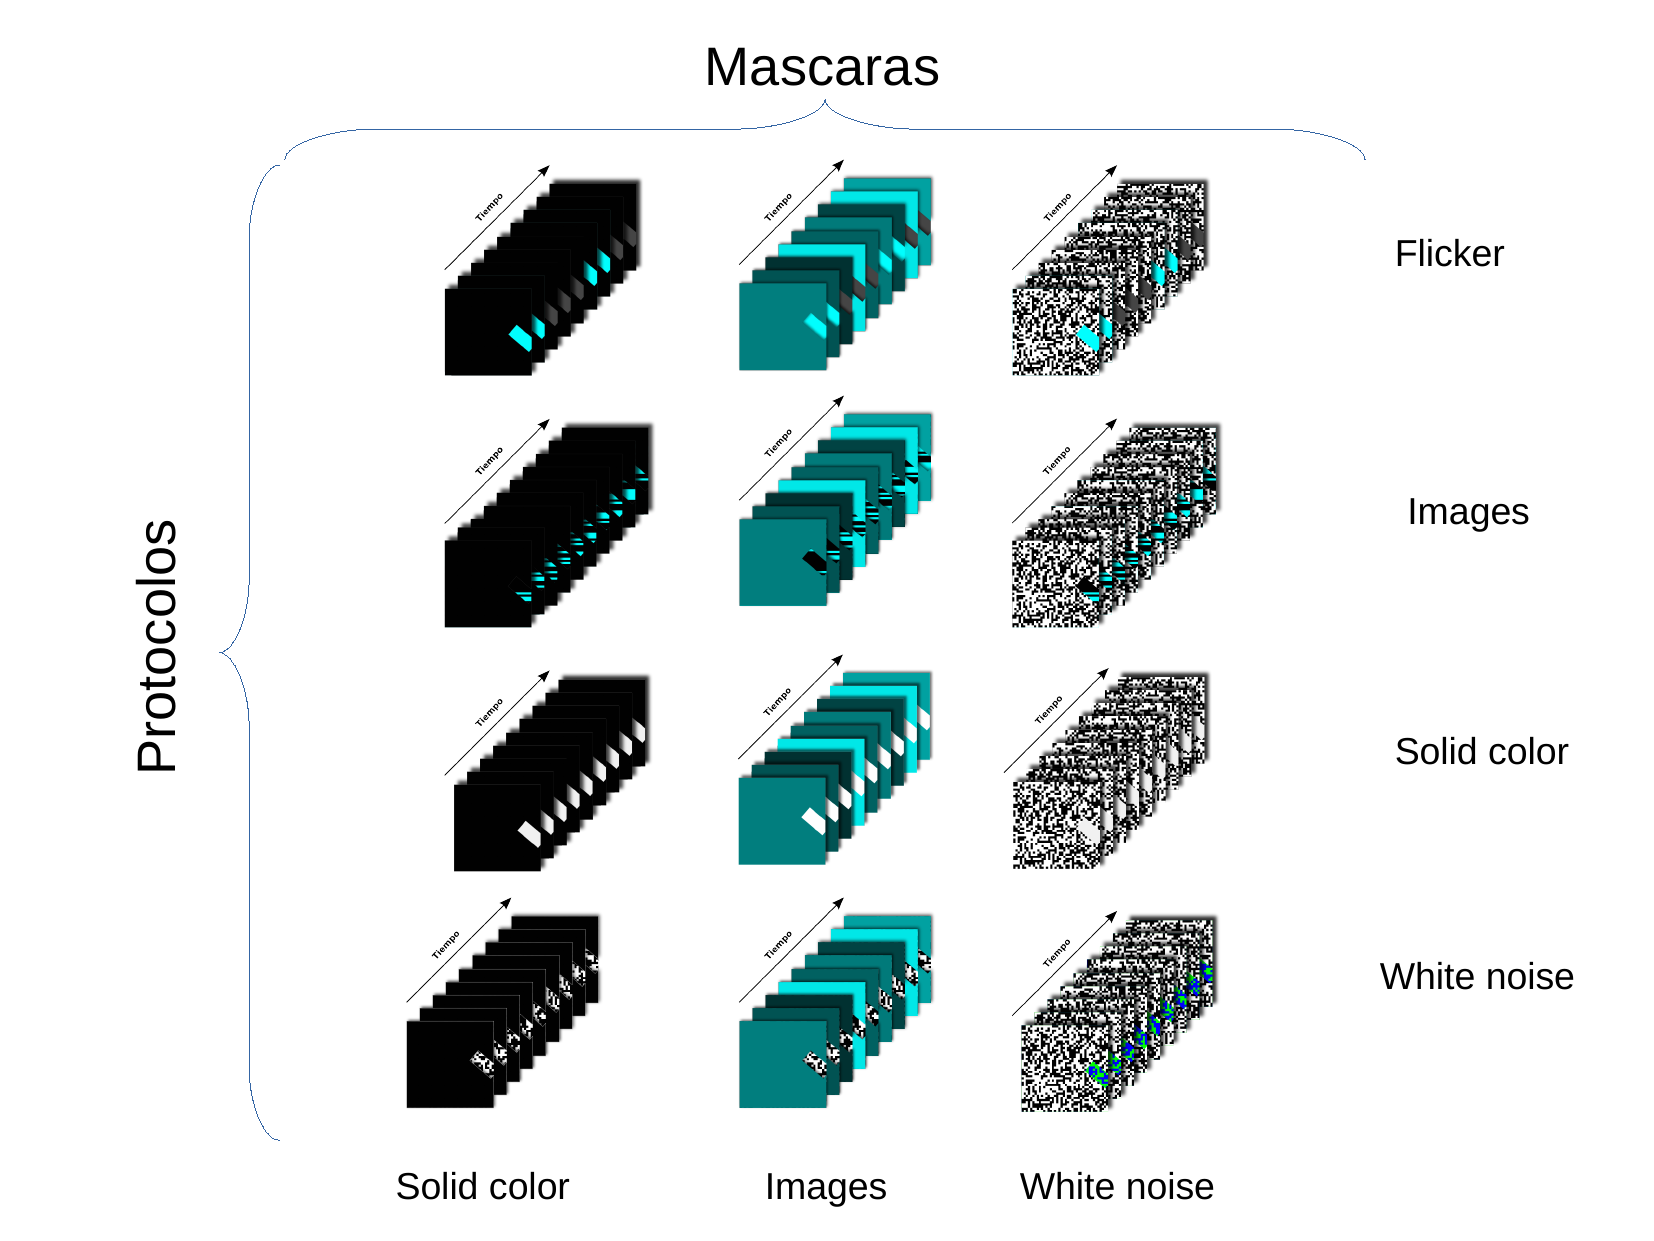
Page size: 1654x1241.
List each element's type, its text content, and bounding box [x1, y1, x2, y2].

text_box Images [750, 1158, 903, 1215]
text_box Images [1392, 483, 1546, 541]
text_box White noise [1365, 948, 1591, 1006]
text_box Flicker [1380, 225, 1520, 282]
text_box Solid color [380, 1158, 586, 1215]
text_box Protocolos [119, 503, 196, 791]
picture [405, 159, 1224, 1112]
text_box Mascaras [690, 29, 956, 106]
text_box White noise [1005, 1158, 1231, 1216]
text_box Solid color [1380, 723, 1585, 781]
